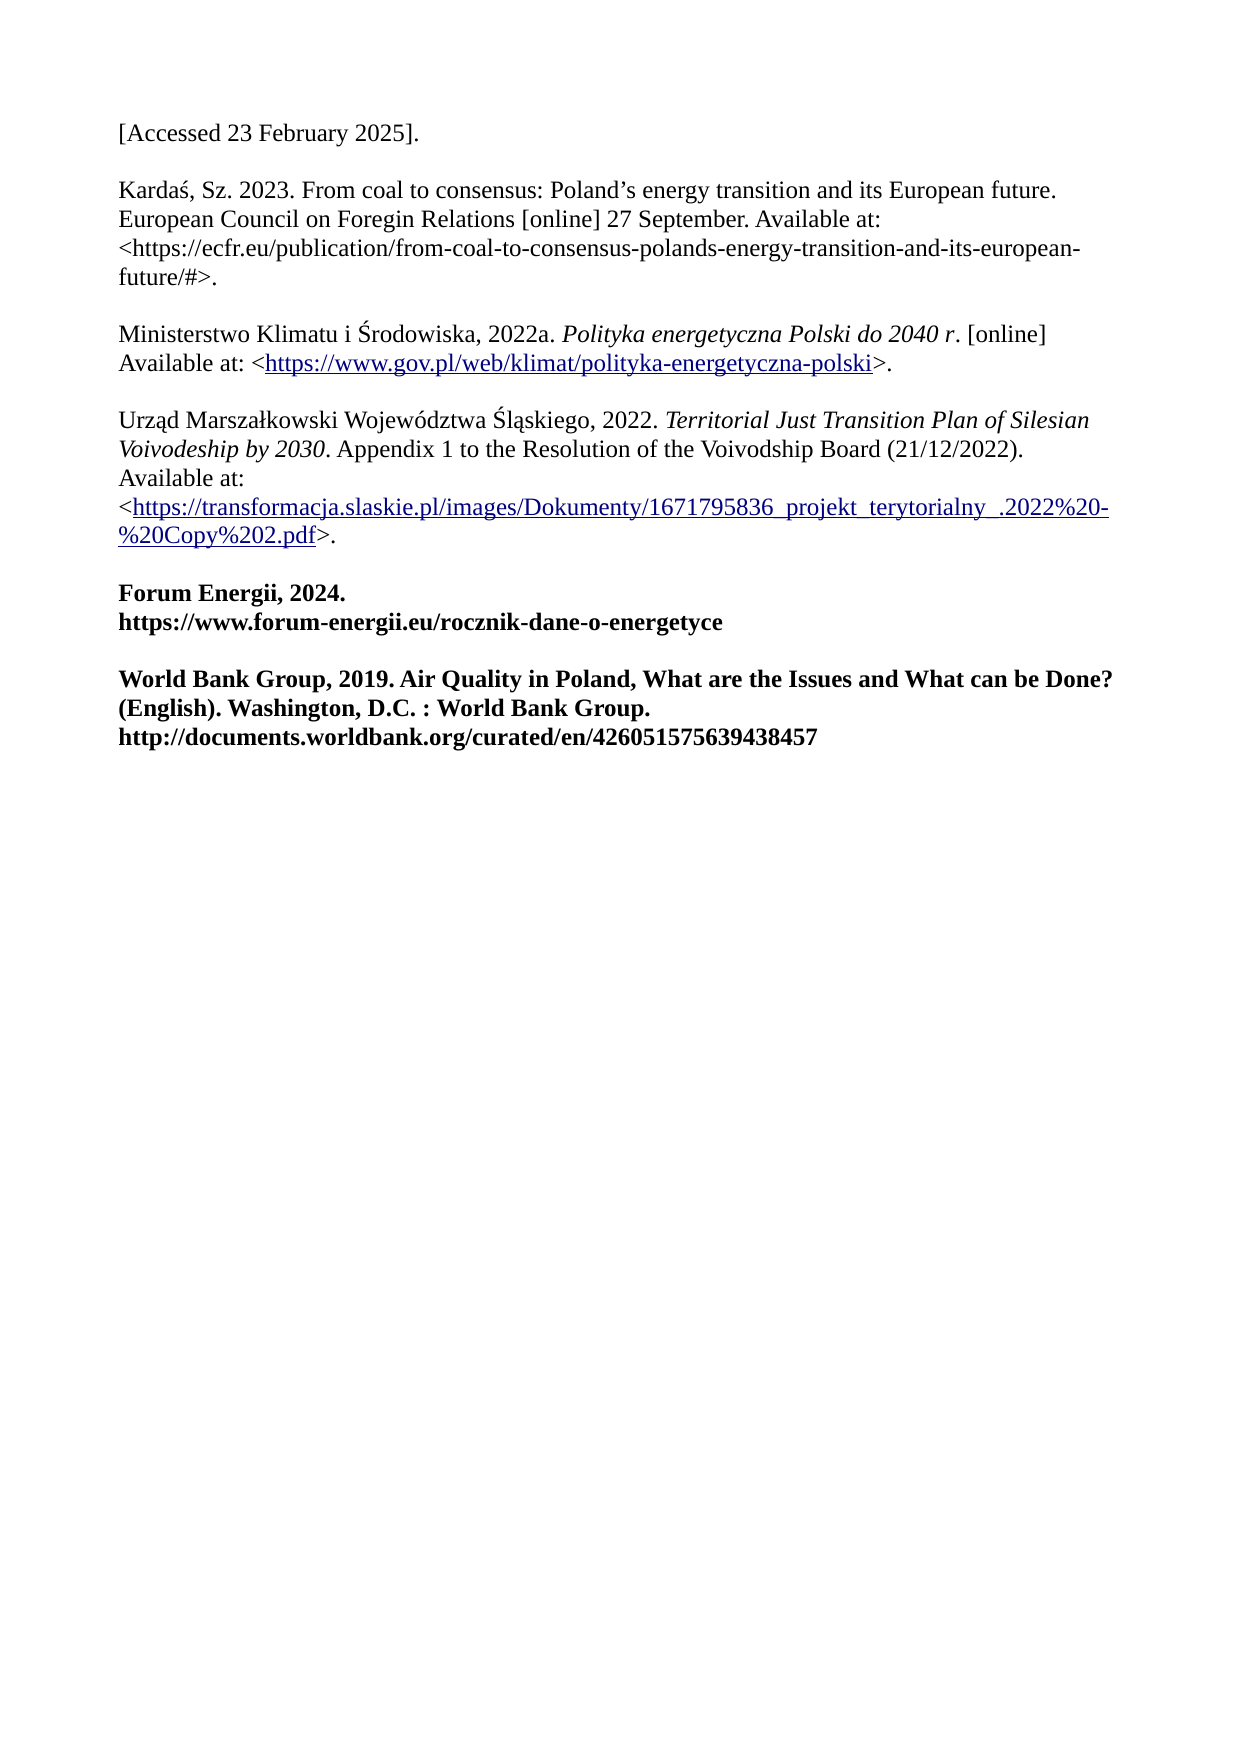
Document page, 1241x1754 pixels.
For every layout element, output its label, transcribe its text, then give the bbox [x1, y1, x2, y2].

text European Council on Foregin Relations [online] 27 September. Available at: [118, 204, 1122, 233]
text [Accessed 23 February 2025]. [118, 118, 1122, 176]
text Available at: <https://www.gov.pl/web/klimat/polityka-energetyczna-polski>. Urząd Marszałkowski Województwa Śląskiego, 2022. Territorial Just Transition Plan of Silesian Voivodeship by 2030. Appendix 1 to the Resolution of the Voivodship Board (21/12/2022). Available at: <https://transformacja.slaskie.pl/images/Dokumenty/1671795836_projekt_terytorialny_.2022%20-%20Copy%202.pdf>. Forum Energii, 2024. https://www.forum-energii.eu/rocznik-dane-o-energetyce [118, 348, 1122, 636]
text World Bank Group, 2019. Air Quality in Poland, What are the Issues and What can be Done? (English). Washington, D.C. : World Bank Group. http://documents.worldbank.org/curated/en/426051575639438457 [118, 664, 1122, 751]
text future/#>. [118, 262, 1122, 291]
text <https://ecfr.eu/publication/from-coal-to-consensus-polands-energy-transition-and-its-european- [118, 233, 1122, 262]
text Kardaś, Sz. 2023. From coal to consensus: Poland’s energy transition and its European future. [118, 176, 1122, 204]
text Ministerstwo Klimatu i Środowiska, 2022a. Polityka energetyczna Polski do 2040 r. [online] [118, 291, 1122, 348]
